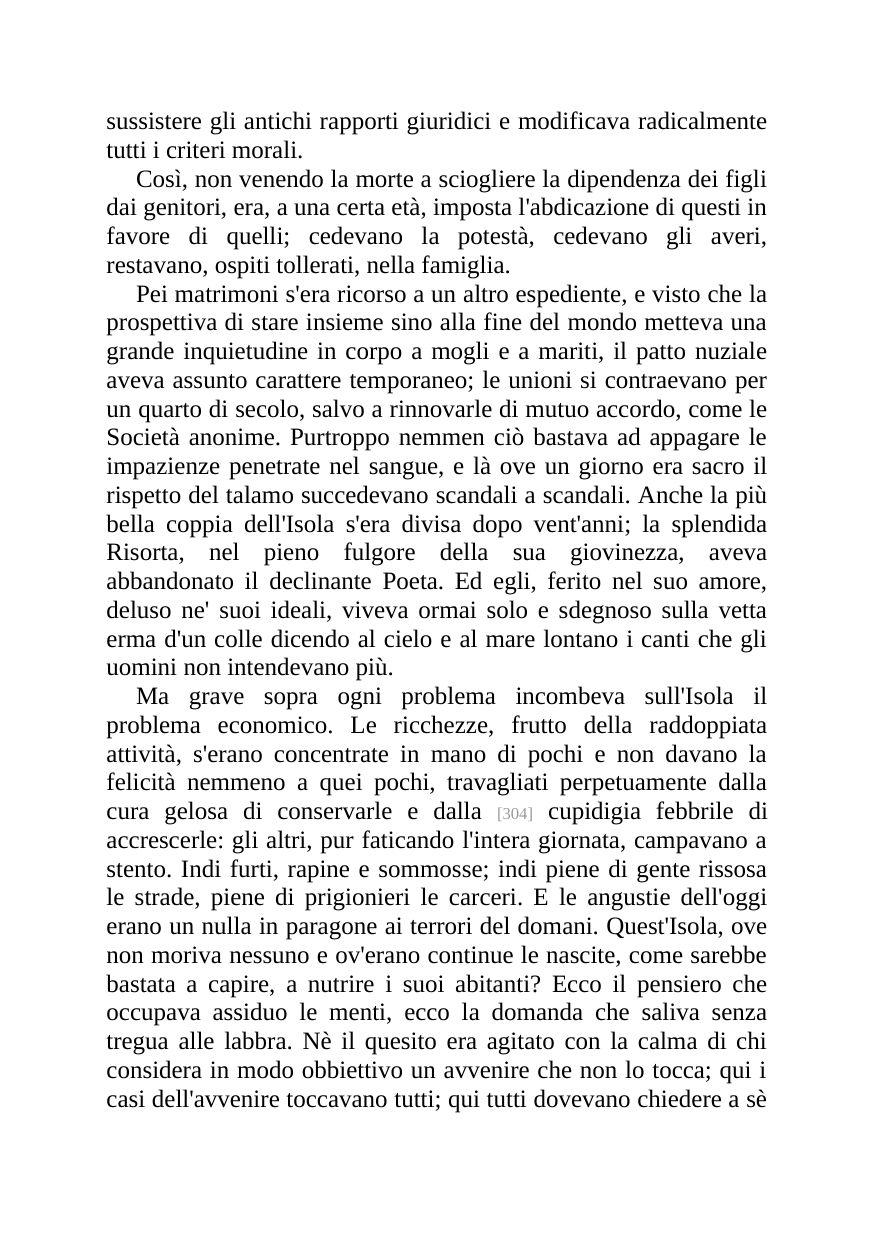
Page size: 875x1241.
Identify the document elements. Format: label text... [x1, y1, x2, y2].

text Così, non venendo la morte a sciogliere la dipendenza dei figli dai genitori, era, a una certa età, imposta l'abdicazione di questi in favore di quelli; cedevano la potestà, cedevano gli averi, restavano, ospiti tollerati, nella famiglia. [106, 164, 768, 279]
text Ma grave sopra ogni problema incombeva sull'Isola il problema economico. Le ricchezze, frutto della raddoppiata attività, s'erano concentrate in mano di pochi e non davano la felicità nemmeno a quei pochi, travagliati perpetuamente dalla cura gelosa di conservarle e dalla [304] cupidigia febbrile di accrescerle: gli altri, pur faticando l'intera giornata, campavano a stento. Indi furti, rapine e sommosse; indi piene di gente rissosa le strade, piene di prigionieri le carceri. E le angustie dell'oggi erano un nulla in paragone ai terrori del domani. Quest'Isola, ove non moriva nessuno e ov'erano continue le nascite, come sarebbe bastata a capire, a nutrire i suoi abitanti? Ecco il pensiero che occupava assiduo le menti, ecco la domanda che saliva senza tregua alle labbra. Nè il quesito era agitato con la calma di chi considera in modo obbiettivo un avvenire che non lo tocca; qui i casi dell'avvenire toccavano tutti; qui tutti dovevano chiedere a sè [106, 681, 768, 1112]
text sussistere gli antichi rapporti giuridici e modificava radicalmente tutti i criteri morali. [106, 106, 768, 164]
text Pei matrimoni s'era ricorso a un altro espediente, e visto che la prospettiva di stare insieme sino alla fine del mondo metteva una grande inquietudine in corpo a mogli e a mariti, il patto nuziale aveva assunto carattere temporaneo; le unioni si contraevano per un quarto di secolo, salvo a rinnovarle di mutuo accordo, come le Società anonime. Purtroppo nemmen ciò bastava ad appagare le impazienze penetrate nel sangue, e là ove un giorno era sacro il rispetto del talamo succedevano scandali a scandali. Anche la più bella coppia dell'Isola s'era divisa dopo vent'anni; la splendida Risorta, nel pieno fulgore della sua giovinezza, aveva abbandonato il declinante Poeta. Ed egli, ferito nel suo amore, deluso ne' suoi ideali, viveva ormai solo e sdegnoso sulla vetta erma d'un colle dicendo al cielo e al mare lontano i canti che gli uomini non intendevano più. [106, 279, 768, 681]
